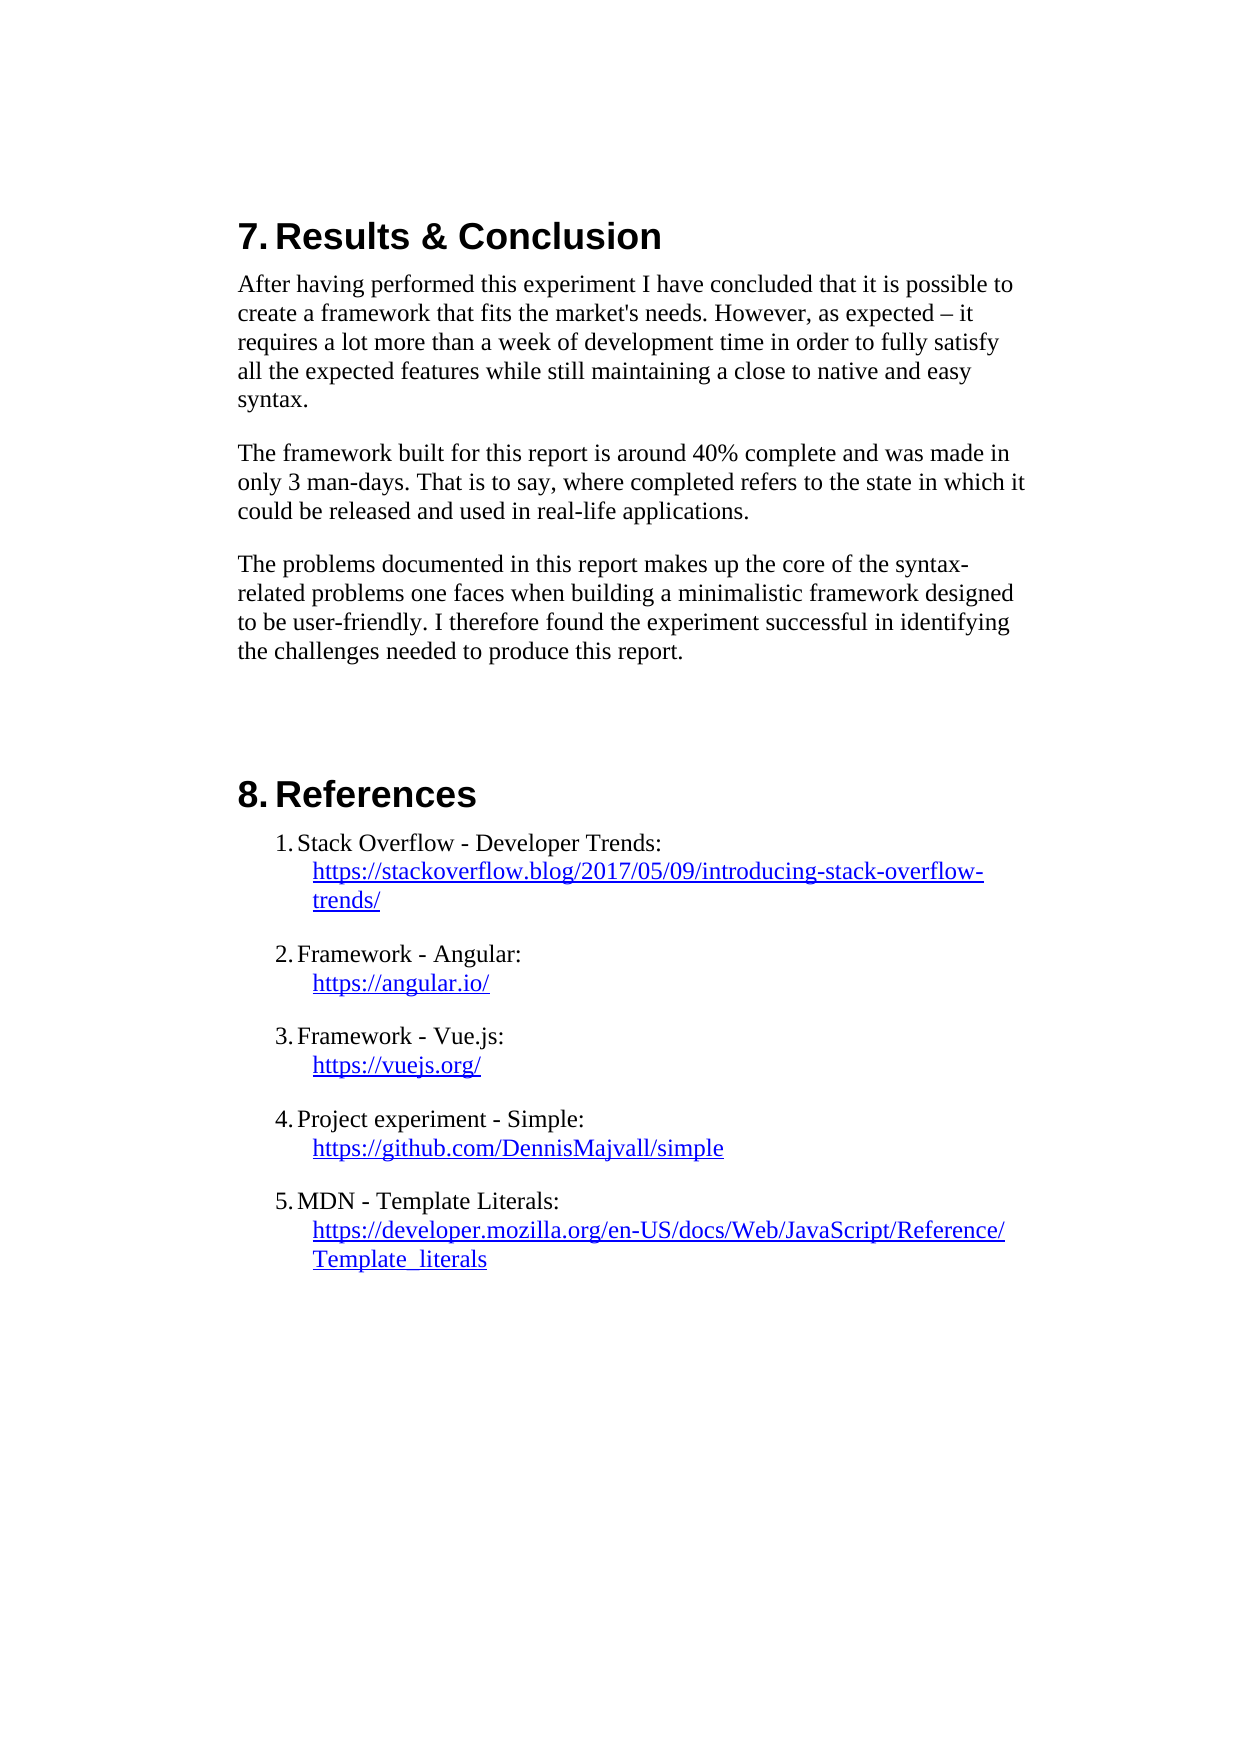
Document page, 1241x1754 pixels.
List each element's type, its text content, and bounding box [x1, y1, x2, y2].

subtitle Results & Conclusion [237, 214, 1031, 257]
subtitle References [237, 772, 1031, 815]
text The problems documented in this report makes up the core of the syntax-related problems one faces when building a minimalistic framework designed to be user-friendly. I therefore found the experiment successful in identifying the challenges needed to produce this report. [237, 549, 1030, 664]
list Framework - Angular: https://angular.io/ [275, 939, 1031, 996]
list Project experiment - Simple: https://github.com/DennisMajvall/simple [275, 1104, 1031, 1161]
text The framework built for this report is around 40% complete and was made in only 3 man-days. That is to say, where completed refers to the state in which it could be released and used in real-life applications. [237, 438, 1030, 524]
list Stack Overflow - Developer Trends: https://stackoverflow.blog/2017/05/09/introducing-stack-overflow-trends/ [275, 828, 1031, 914]
list MDN - Template Literals: https://developer.mozilla.org/en-US/docs/Web/JavaScript/Reference/Template_literals [275, 1186, 1031, 1273]
list Framework - Vue.js: https://vuejs.org/ [275, 1021, 1031, 1079]
text After having performed this experiment I have concluded that it is possible to create a framework that fits the market's needs. However, as expected – it requires a lot more than a week of development time in order to fully satisfy all the expected features while still maintaining a close to native and easy syntax. [237, 269, 1030, 413]
